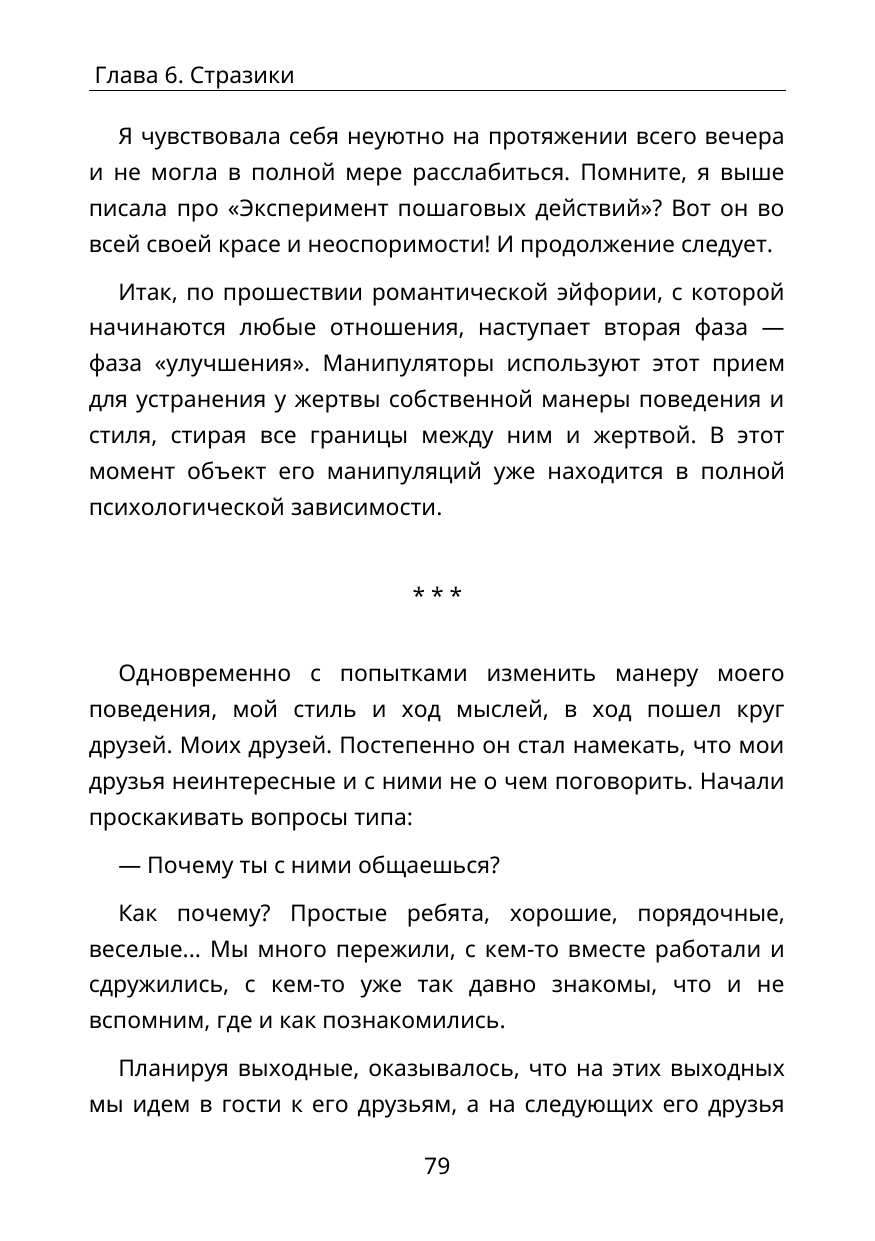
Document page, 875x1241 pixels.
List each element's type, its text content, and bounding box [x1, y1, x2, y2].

text Я чувствовала себя неуютно на протяжении всего вечера и не могла в полной мере расслабиться. Помните, я выше писала про «Эксперимент пошаговых действий»? Вот он во всей своей красе и неоспоримости! И продолжение следует. [88, 120, 786, 259]
text — Почему ты с ними общаешься? [88, 849, 786, 880]
text Как почему? Простые ребята, хорошие, порядочные, веселые... Мы много пережили, с кем-то вместе работали и сдружились, с кем-то уже так давно знакомы, что и не вспомним, где и как познакомились. [88, 897, 786, 1036]
text Итак, по прошествии романтической эйфории, с которой начинаются любые отношения, наступает вторая фаза — фаза «улучшения». Манипуляторы используют этот прием для устранения у жертвы собственной манеры поведения и стиля, стирая все границы между ним и жертвой. В этот момент объект его манипуляций уже находится в полной психологической зависимости. [88, 275, 786, 522]
text Одновременно с попытками изменить манеру моего поведения, мой стиль и ход мыслей, в ход пошел круг друзей. Моих друзей. Постепенно он стал намекать, что мои друзья неинтересные и с ними не о чем поговорить. Начали проскакивать вопросы типа: [88, 657, 786, 832]
subtitle * * * [88, 580, 786, 611]
text Планируя выходные, оказывалось, что на этих выходных мы идем в гости к его друзьям, а на следующих его друзья [88, 1052, 786, 1119]
